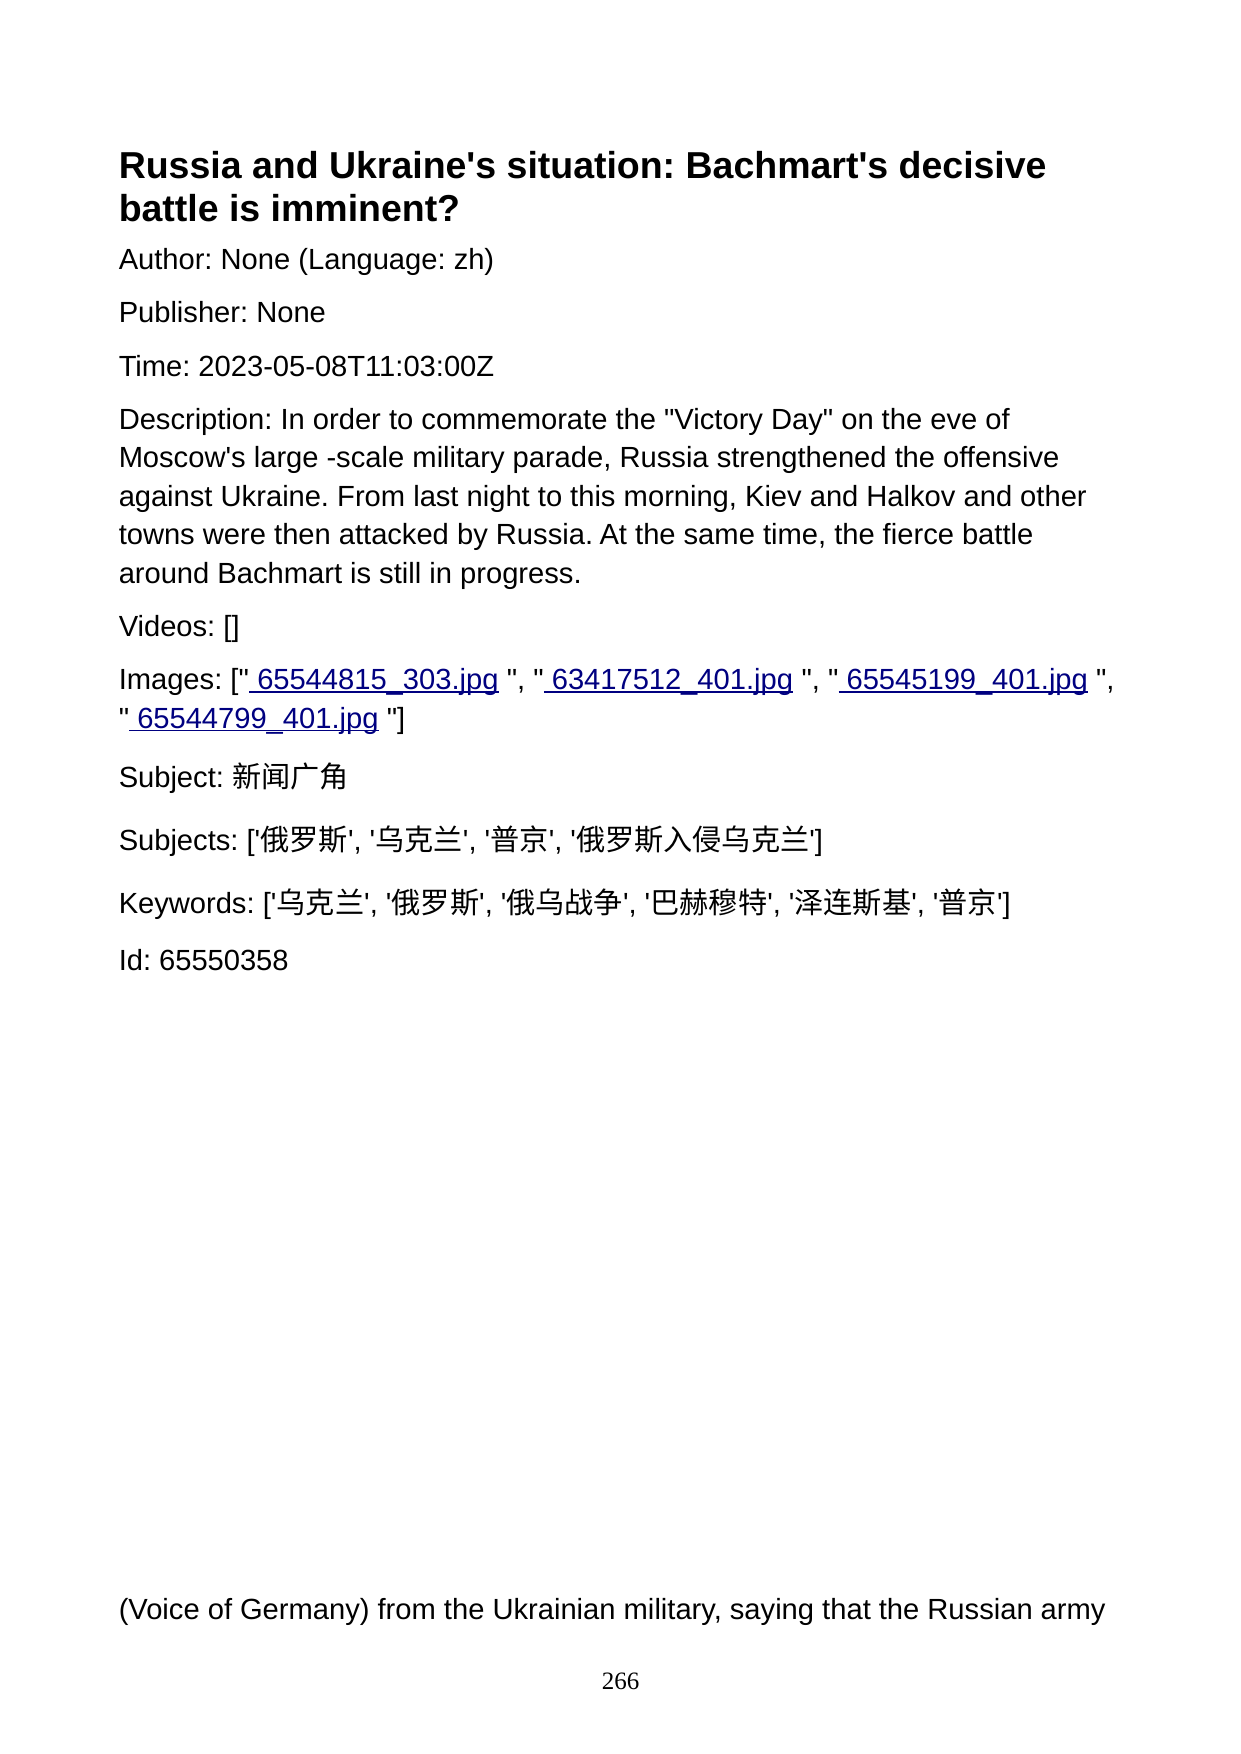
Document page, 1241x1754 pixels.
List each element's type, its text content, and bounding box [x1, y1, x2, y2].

text Videos: [] [118, 609, 1122, 642]
text Author: None (Language: zh) [118, 242, 1122, 276]
text Time: 2023-05-08T11:03:00Z [118, 348, 1122, 382]
text Id: 65550358 [118, 943, 1122, 977]
text Publisher: None [118, 295, 1122, 329]
text Description: In order to commemorate the "Victory Day" on the eve of Moscow's large -scale military parade, Russia strengthened the offensive against Ukraine. From last night to this morning, Kiev and Halkov and other towns were then attacked by Russia. At the same time, the fierce battle around Bachmart is still in progress. [118, 402, 1122, 589]
text Keywords: ['乌克兰', '俄罗斯', '俄乌战争', '巴赫穆特', '泽连斯基', '普京'] [118, 880, 1122, 922]
text Subjects: ['俄罗斯', '乌克兰', '普京', '俄罗斯入侵乌克兰'] [118, 817, 1122, 859]
text (Voice of Germany) from the Ukrainian military, saying that the Russian army [118, 996, 1122, 1625]
text Subject: 新闻广角 [118, 754, 1122, 796]
text Images: [" 65544815_303.jpg ", " 63417512_401.jpg ", " 65545199_401.jpg ", " 65544799_401.jpg "] [118, 662, 1122, 734]
subtitle Russia and Ukraine's situation: Bachmart's decisive battle is imminent? [118, 143, 1122, 230]
